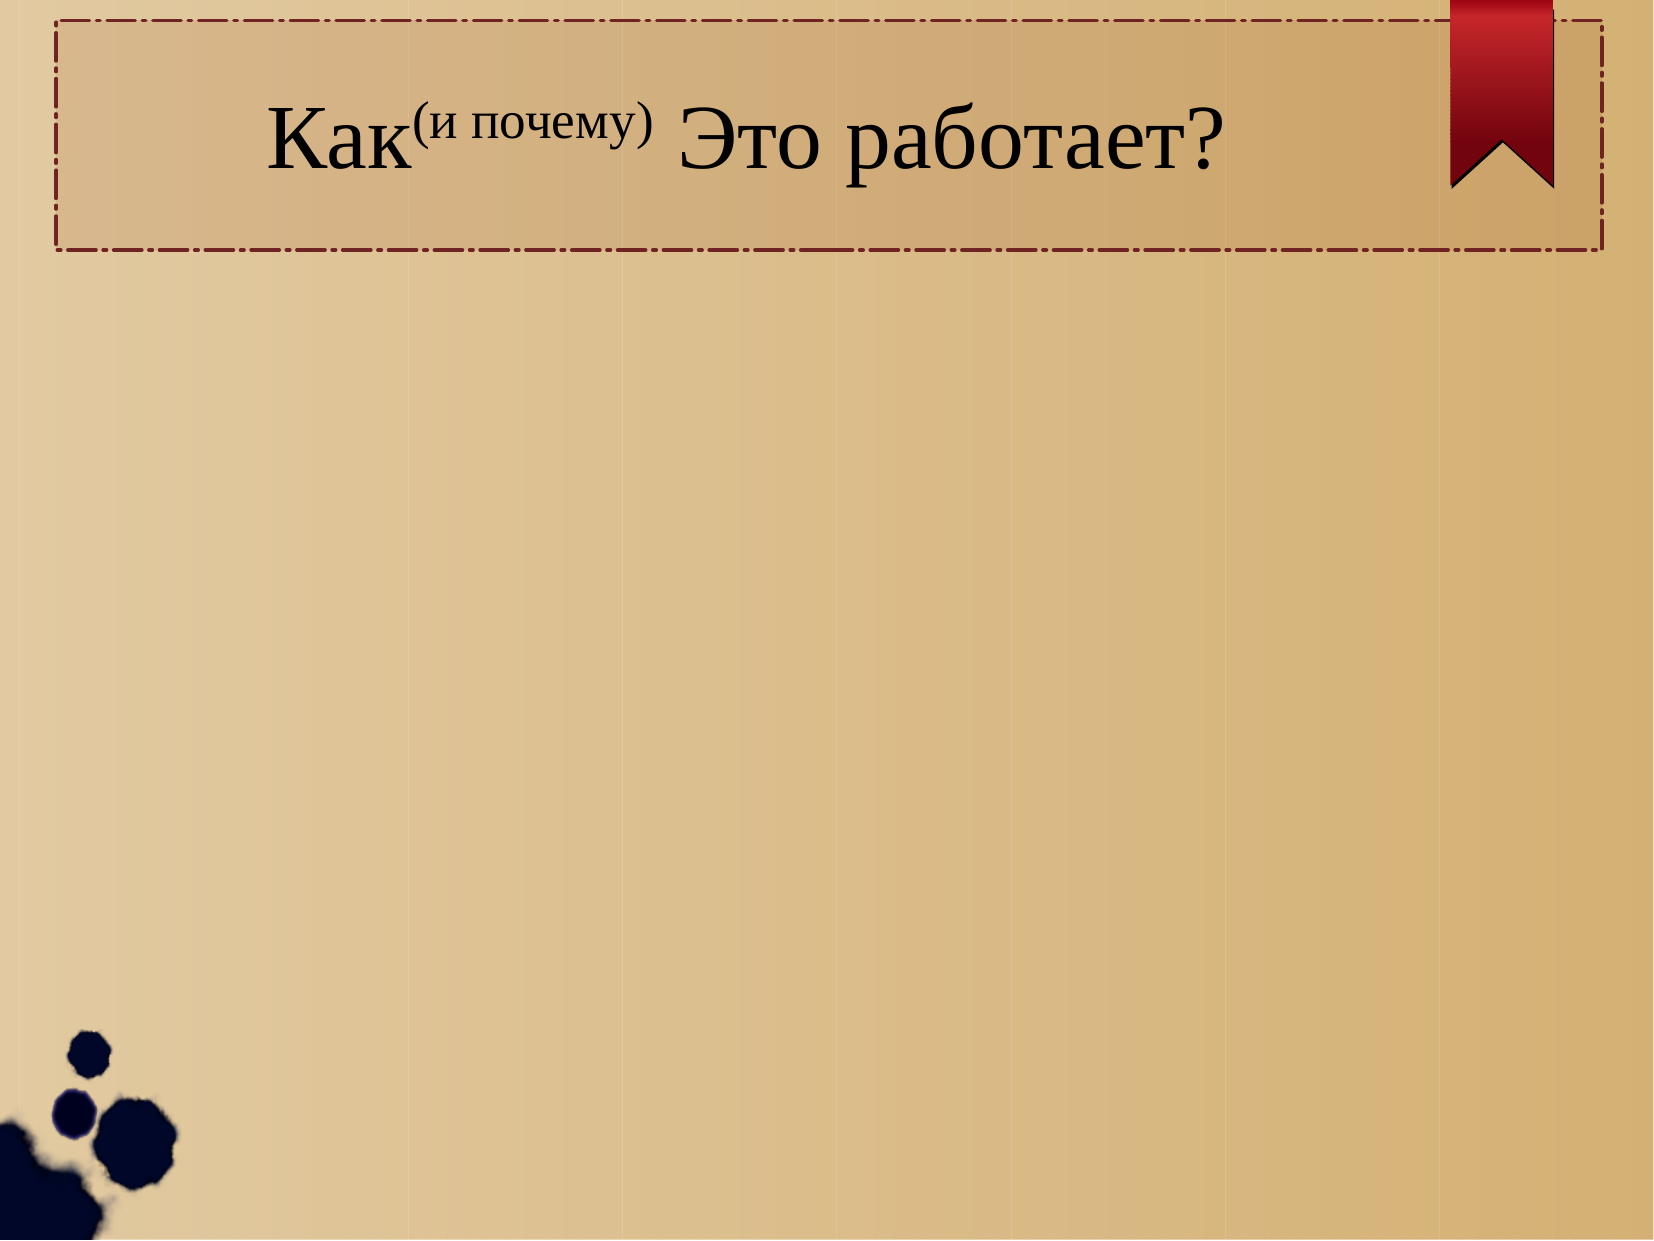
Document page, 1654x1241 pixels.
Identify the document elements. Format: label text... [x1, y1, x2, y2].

title Как(и почему) Это работает? [82, 47, 1412, 229]
